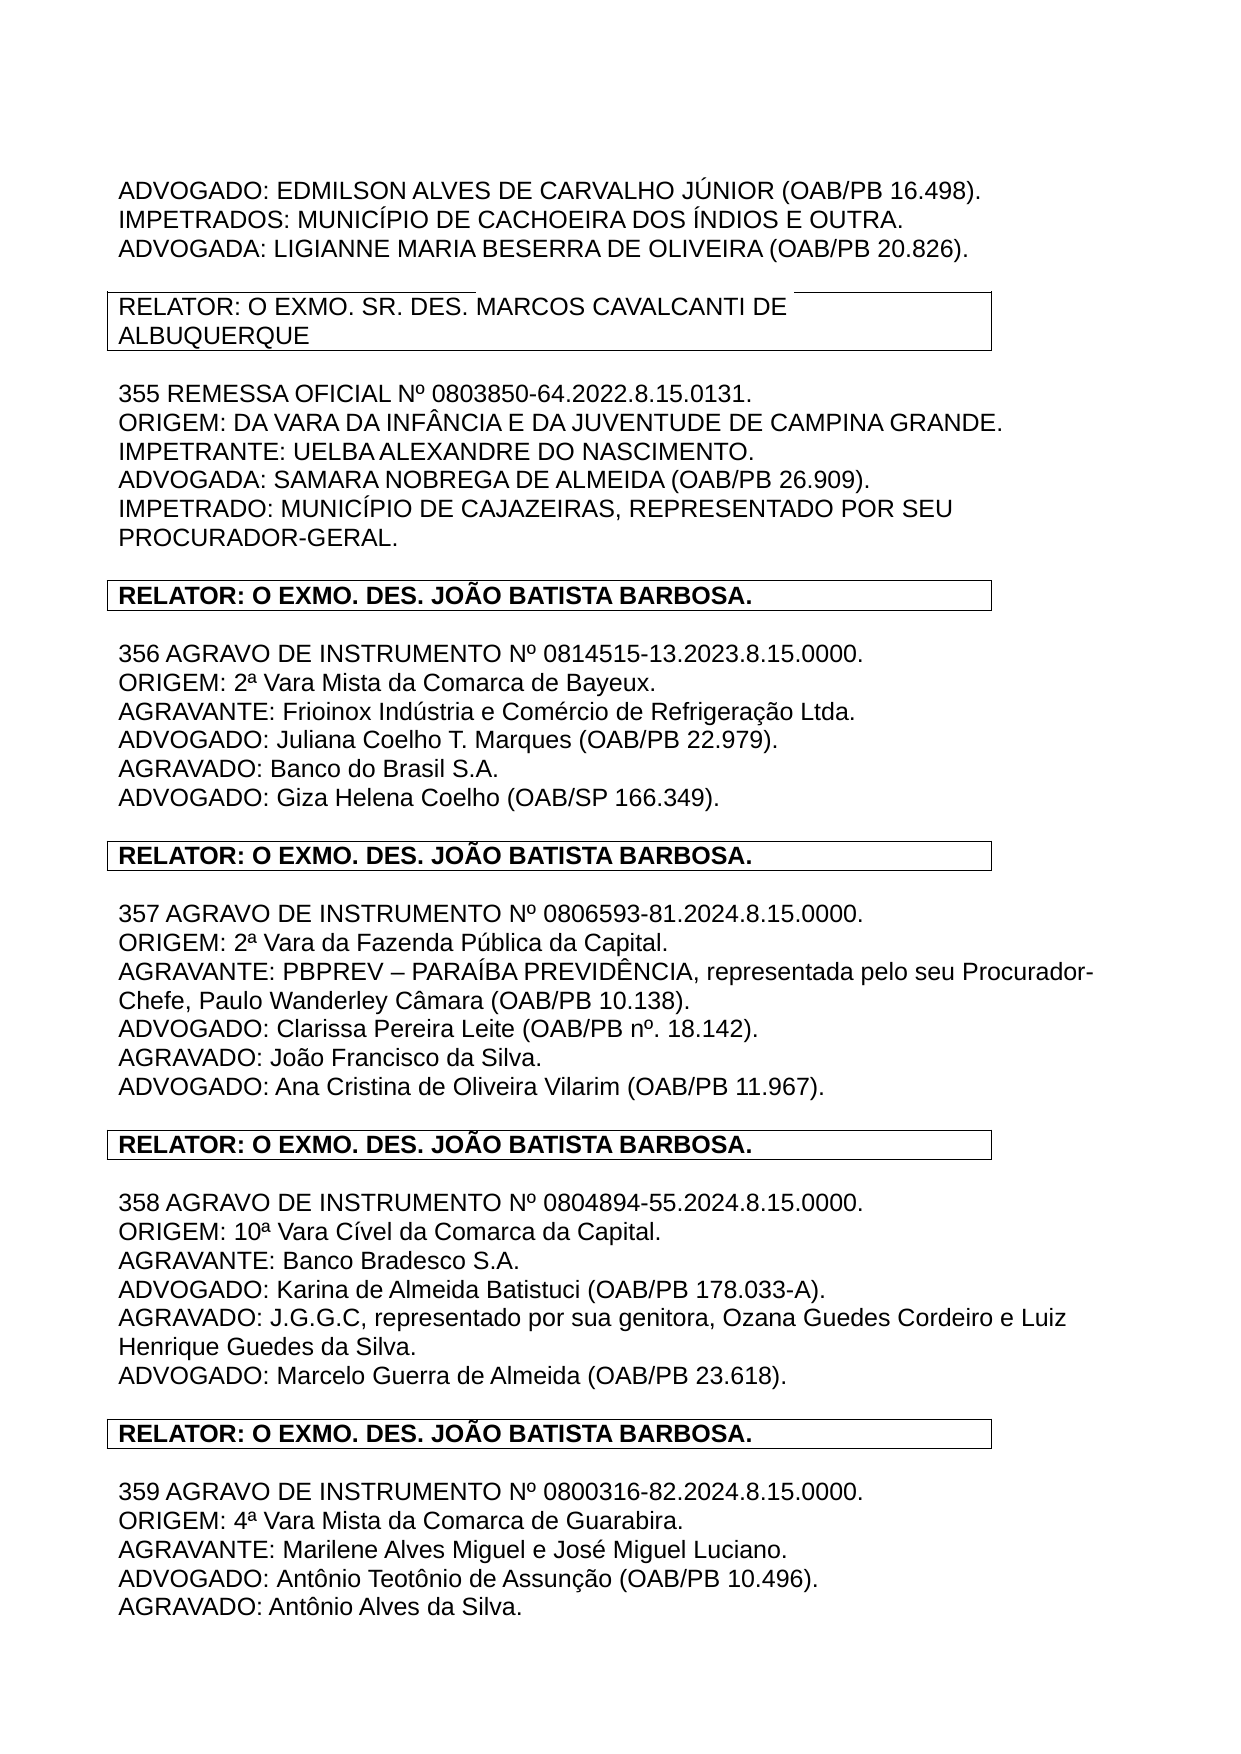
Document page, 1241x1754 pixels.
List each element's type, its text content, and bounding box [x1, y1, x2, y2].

text AGRAVADO: Antônio Alves da Silva. [118, 1592, 1122, 1621]
text 355 REMESSA OFICIAL Nº 0803850-64.2022.8.15.0131. [118, 379, 1122, 408]
text ADVOGADO: Ana Cristina de Oliveira Vilarim (OAB/PB 11.967). [118, 1072, 1122, 1101]
text ORIGEM: 2ª Vara Mista da Comarca de Bayeux. [118, 668, 1122, 697]
table_header RELATOR: O EXMO. DES. JOÃO BATISTA BARBOSA. [108, 842, 991, 870]
text IMPETRADO: MUNICÍPIO DE CAJAZEIRAS, REPRESENTADO POR SEU PROCURADOR-GERAL. [118, 494, 1122, 552]
text AGRAVADO: João Francisco da Silva. [118, 1043, 1122, 1072]
text ADVOGADO: Juliana Coelho T. Marques (OAB/PB 22.979). [118, 726, 1122, 754]
table_header RELATOR: O EXMO. SR. DES. MARCOS CAVALCANTI DE ALBUQUERQUE [108, 293, 991, 349]
text ORIGEM: 2ª Vara da Fazenda Pública da Capital. [118, 928, 1122, 957]
text ADVOGADA: LIGIANNE MARIA BESERRA DE OLIVEIRA (OAB/PB 20.826). [118, 234, 1122, 263]
text AGRAVANTE: PBPREV – PARAÍBA PREVIDÊNCIA, representada pelo seu Procurador-Chefe, Paulo Wanderley Câmara (OAB/PB 10.138). [118, 957, 1122, 1014]
text AGRAVANTE: Marilene Alves Miguel e José Miguel Luciano. [118, 1535, 1122, 1564]
text AGRAVANTE: Banco Bradesco S.A. [118, 1246, 1122, 1275]
text ORIGEM: 10ª Vara Cível da Comarca da Capital. [118, 1217, 1122, 1246]
text ADVOGADO: Antônio Teotônio de Assunção (OAB/PB 10.496). [118, 1564, 1122, 1592]
text ADVOGADO: Marcelo Guerra de Almeida (OAB/PB 23.618). [118, 1361, 1122, 1390]
text AGRAVADO: J.G.G.C, representado por sua genitora, Ozana Guedes Cordeiro e Luiz Henrique Guedes da Silva. [118, 1303, 1122, 1361]
text ORIGEM: 4ª Vara Mista da Comarca de Guarabira. [118, 1506, 1122, 1535]
table_header RELATOR: O EXMO. DES. JOÃO BATISTA BARBOSA. [108, 581, 991, 610]
text ADVOGADO: Giza Helena Coelho (OAB/SP 166.349). [118, 783, 1122, 812]
text 356 AGRAVO DE INSTRUMENTO Nº 0814515-13.2023.8.15.0000. [118, 639, 1122, 668]
text IMPETRADOS: MUNICÍPIO DE CACHOEIRA DOS ÍNDIOS E OUTRA. [118, 205, 1122, 234]
text ADVOGADO: Clarissa Pereira Leite (OAB/PB nº. 18.142). [118, 1014, 1122, 1043]
text ORIGEM: DA VARA DA INFÂNCIA E DA JUVENTUDE DE CAMPINA GRANDE. [118, 408, 1122, 437]
text AGRAVADO: Banco do Brasil S.A. [118, 754, 1122, 783]
text AGRAVANTE: Frioinox Indústria e Comércio de Refrigeração Ltda. [118, 697, 1122, 726]
text ADVOGADO: Karina de Almeida Batistuci (OAB/PB 178.033-A). [118, 1275, 1122, 1303]
text ADVOGADO: EDMILSON ALVES DE CARVALHO JÚNIOR (OAB/PB 16.498). [118, 176, 1122, 205]
text IMPETRANTE: UELBA ALEXANDRE DO NASCIMENTO. [118, 437, 1122, 465]
table_header RELATOR: O EXMO. DES. JOÃO BATISTA BARBOSA. [108, 1420, 991, 1448]
text 359 AGRAVO DE INSTRUMENTO Nº 0800316-82.2024.8.15.0000. [118, 1477, 1122, 1506]
text ADVOGADA: SAMARA NOBREGA DE ALMEIDA (OAB/PB 26.909). [118, 465, 1122, 494]
text 358 AGRAVO DE INSTRUMENTO Nº 0804894-55.2024.8.15.0000. [118, 1188, 1122, 1217]
text 357 AGRAVO DE INSTRUMENTO Nº 0806593-81.2024.8.15.0000. [118, 899, 1122, 928]
table_header RELATOR: O EXMO. DES. JOÃO BATISTA BARBOSA. [108, 1131, 991, 1159]
